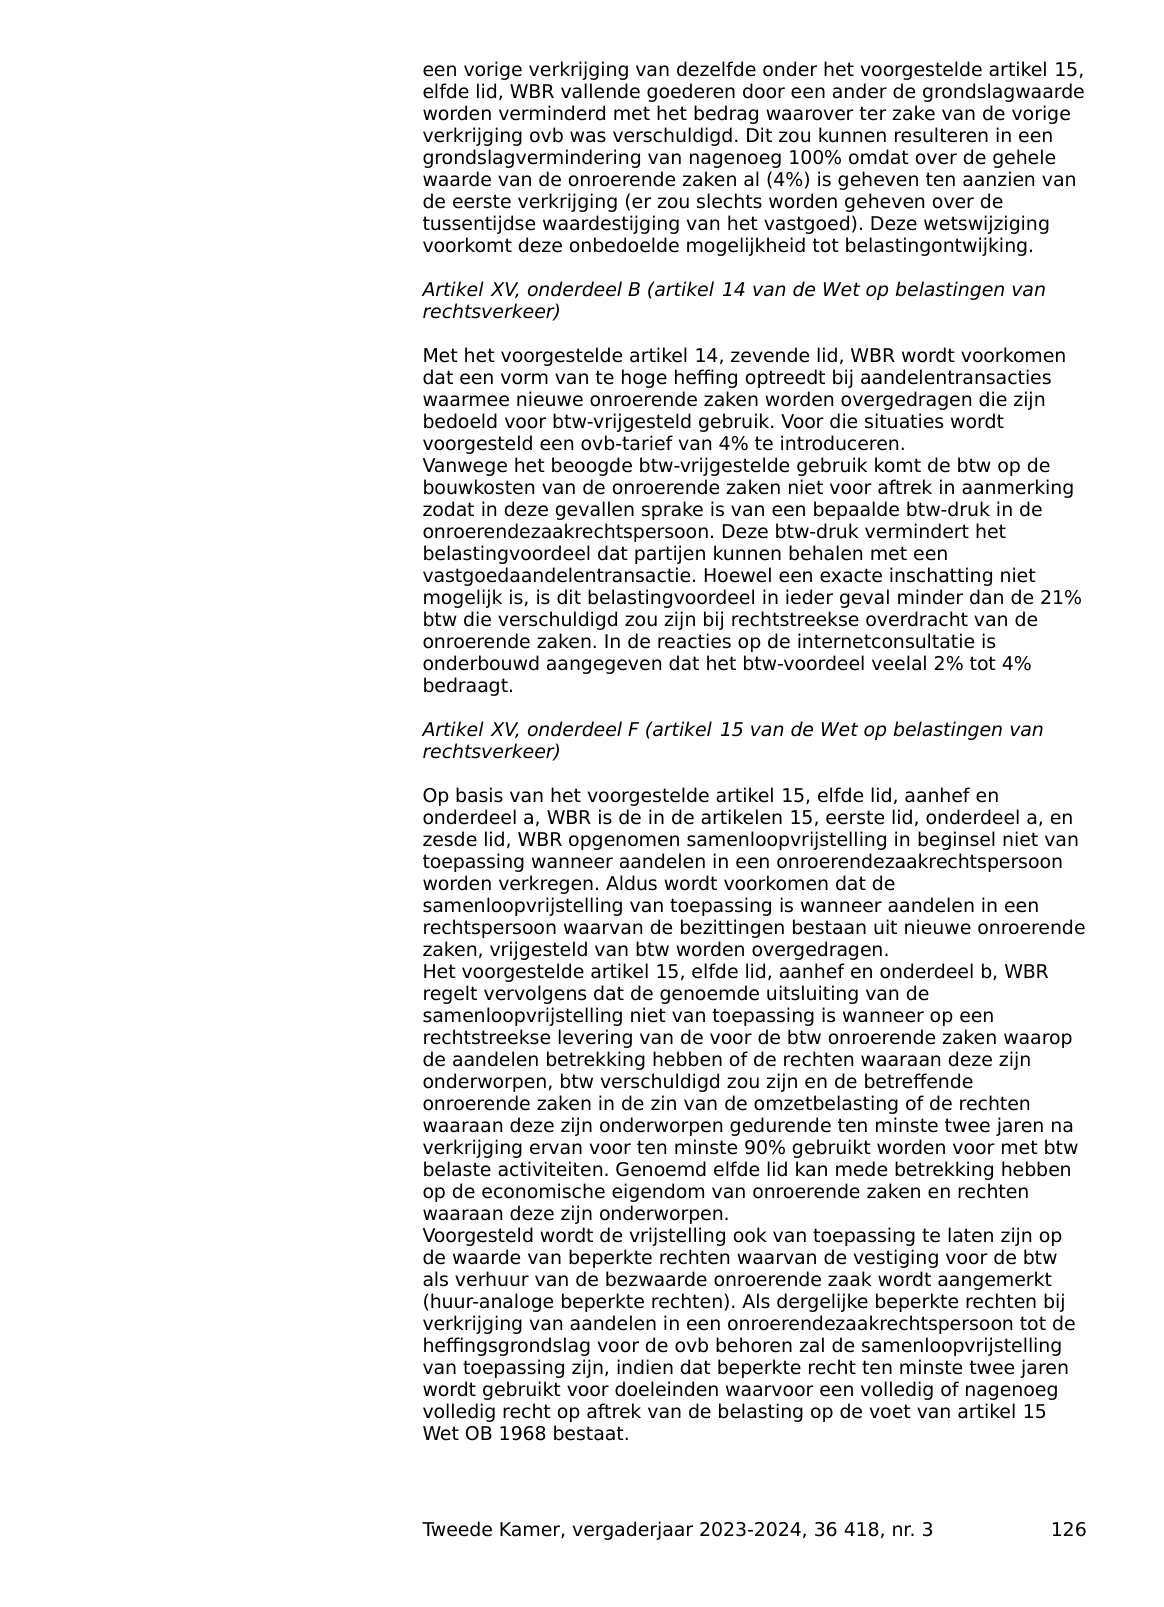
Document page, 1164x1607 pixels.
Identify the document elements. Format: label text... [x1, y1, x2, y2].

text een vorige verkrijging van dezelfde onder het voorgestelde artikel 15, elfde lid, WBR vallende goederen door een ander de grondslagwaarde worden verminderd met het bedrag waarover ter zake van de vorige verkrijging ovb was verschuldigd. Dit zou kunnen resulteren in een grondslagvermindering van nagenoeg 100% omdat over de gehele waarde van de onroerende zaken al (4%) is geheven ten aanzien van de eerste verkrijging (er zou slechts worden geheven over de tussentijdse waardestijging van het vastgoed). Deze wetswijziging voorkomt deze onbedoelde mogelijkheid tot belastingontwijking. [422, 59, 1087, 257]
text Het voorgestelde artikel 15, elfde lid, aanhef en onderdeel b, WBR regelt vervolgens dat de genoemde uitsluiting van de samenloopvrijstelling niet van toepassing is wanneer op een rechtstreekse levering van de voor de btw onroerende zaken waarop de aandelen betrekking hebben of de rechten waaraan deze zijn onderworpen, btw verschuldigd zou zijn en de betreffende onroerende zaken in de zin van de omzetbelasting of de rechten waaraan deze zijn onderworpen gedurende ten minste twee jaren na verkrijging ervan voor ten minste 90% gebruikt worden voor met btw belaste activiteiten. Genoemd elfde lid kan mede betrekking hebben op de economische eigendom van onroerende zaken en rechten waaraan deze zijn onderworpen. [422, 961, 1087, 1225]
text Met het voorgestelde artikel 14, zevende lid, WBR wordt voorkomen dat een vorm van te hoge heffing optreedt bij aandelentransacties waarmee nieuwe onroerende zaken worden overgedragen die zijn bedoeld voor btw-vrijgesteld gebruik. Voor die situaties wordt voorgesteld een ovb-tarief van 4% te introduceren. [422, 345, 1087, 455]
text Vanwege het beoogde btw-vrijgestelde gebruik komt de btw op de bouwkosten van de onroerende zaken niet voor aftrek in aanmerking zodat in deze gevallen sprake is van een bepaalde btw-druk in de onroerendezaakrechtspersoon. Deze btw-druk vermindert het belastingvoordeel dat partijen kunnen behalen met een vastgoedaandelentransactie. Hoewel een exacte inschatting niet mogelijk is, is dit belastingvoordeel in ieder geval minder dan de 21% btw die verschuldigd zou zijn bij rechtstreekse overdracht van de onroerende zaken. In de reacties op de internetconsultatie is onderbouwd aangegeven dat het btw-voordeel veelal 2% tot 4% bedraagt. [422, 455, 1087, 697]
subtitle Artikel XV, onderdeel B (artikel 14 van de Wet op belastingen van rechtsverkeer) [422, 279, 1087, 323]
text Op basis van het voorgestelde artikel 15, elfde lid, aanhef en onderdeel a, WBR is de in de artikelen 15, eerste lid, onderdeel a, en zesde lid, WBR opgenomen samenloopvrijstelling in beginsel niet van toepassing wanneer aandelen in een onroerendezaakrechtspersoon worden verkregen. Aldus wordt voorkomen dat de samenloopvrijstelling van toepassing is wanneer aandelen in een rechtspersoon waarvan de bezittingen bestaan uit nieuwe onroerende zaken, vrijgesteld van btw worden overgedragen. [422, 785, 1087, 961]
text Voorgesteld wordt de vrijstelling ook van toepassing te laten zijn op de waarde van beperkte rechten waarvan de vestiging voor de btw als verhuur van de bezwaarde onroerende zaak wordt aangemerkt (huur-analoge beperkte rechten). Als dergelijke beperkte rechten bij verkrijging van aandelen in een onroerendezaakrechtspersoon tot de heffingsgrondslag voor de ovb behoren zal de samenloopvrijstelling van toepassing zijn, indien dat beperkte recht ten minste twee jaren wordt gebruikt voor doeleinden waarvoor een volledig of nagenoeg volledig recht op aftrek van de belasting op de voet van artikel 15 Wet OB 1968 bestaat. [422, 1225, 1087, 1444]
subtitle Artikel XV, onderdeel F (artikel 15 van de Wet op belastingen van rechtsverkeer) [422, 719, 1087, 763]
